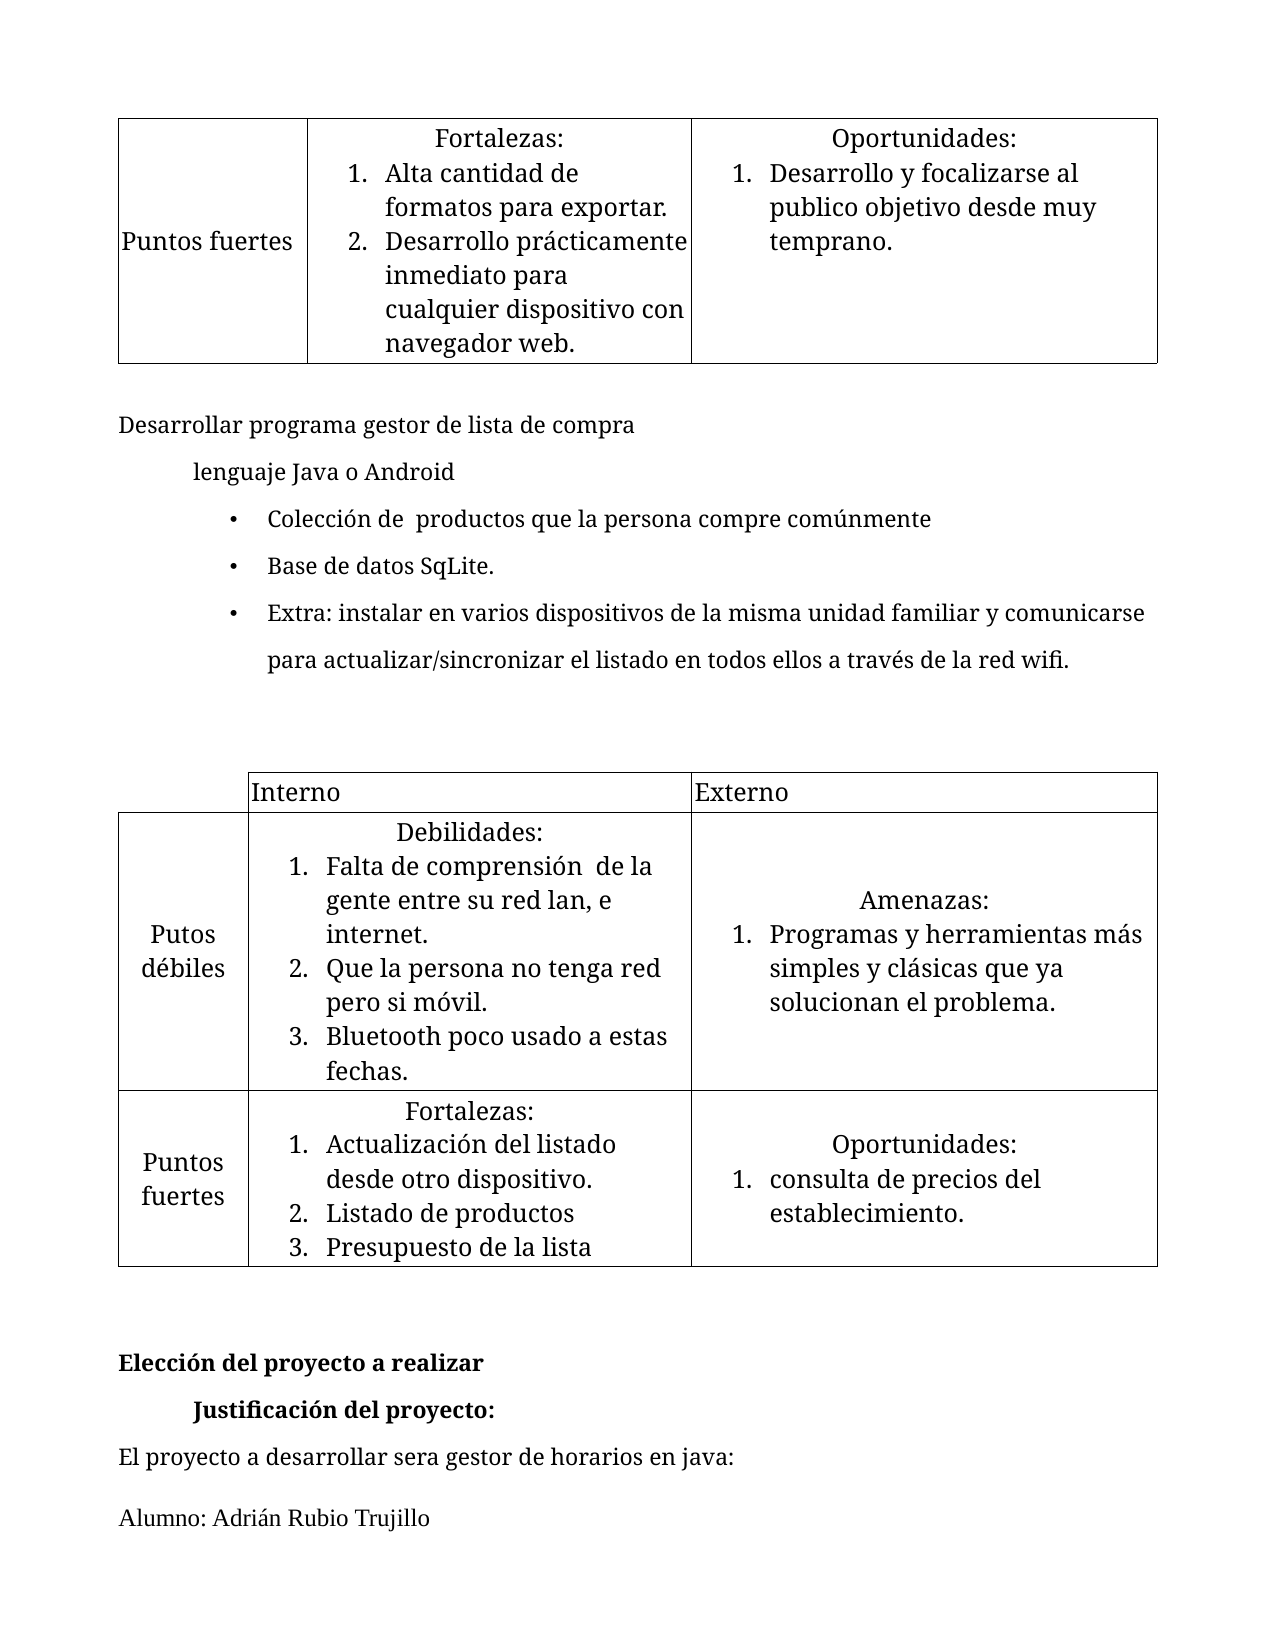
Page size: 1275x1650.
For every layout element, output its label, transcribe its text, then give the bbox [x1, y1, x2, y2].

table_header Externo [692, 773, 1157, 812]
table_cell Puntos fuertes [119, 1091, 248, 1266]
table_cell Debilidades: Falta de comprensión de la gente entre su red lan, e internet. Que la persona no tenga red pero si móvil. Bluetooth poco usado a estas fechas. [249, 813, 691, 1090]
table_cell Oportunidades: Desarrollo y focalizarse al publico objetivo desde muy temprano. [692, 119, 1157, 362]
table_cell Putos débiles [119, 813, 248, 1090]
text lenguaje Java o Android [118, 456, 1157, 488]
list Base de datos SqLite. [229, 550, 1157, 581]
list Colección de productos que la persona compre comúnmente [229, 503, 1157, 534]
text Justificación del proyecto: [118, 1394, 1157, 1426]
list Extra: instalar en varios dispositivos de la misma unidad familiar y comunicarse para actualizar/sincronizar el listado en todos ellos a través de la red wifi. [229, 597, 1157, 675]
text Desarrollar programa gestor de lista de compra [118, 409, 1157, 441]
table_cell Oportunidades: consulta de precios del establecimiento. [692, 1091, 1157, 1266]
text El proyecto a desarrollar sera gestor de horarios en java: [118, 1441, 1157, 1472]
text Elección del proyecto a realizar [118, 1347, 1157, 1379]
table_cell Puntos fuertes [119, 119, 307, 362]
table_cell Amenazas: Programas y herramientas más simples y clásicas que ya solucionan el problema. [692, 813, 1157, 1090]
table_cell Fortalezas: Alta cantidad de formatos para exportar. Desarrollo prácticamente inmediato para cualquier dispositivo con navegador web. [308, 119, 691, 362]
table_header Interno [249, 773, 691, 812]
table_header [118, 772, 248, 812]
table_cell Fortalezas: Actualización del listado desde otro dispositivo. Listado de productos Presupuesto de la lista [249, 1091, 691, 1266]
